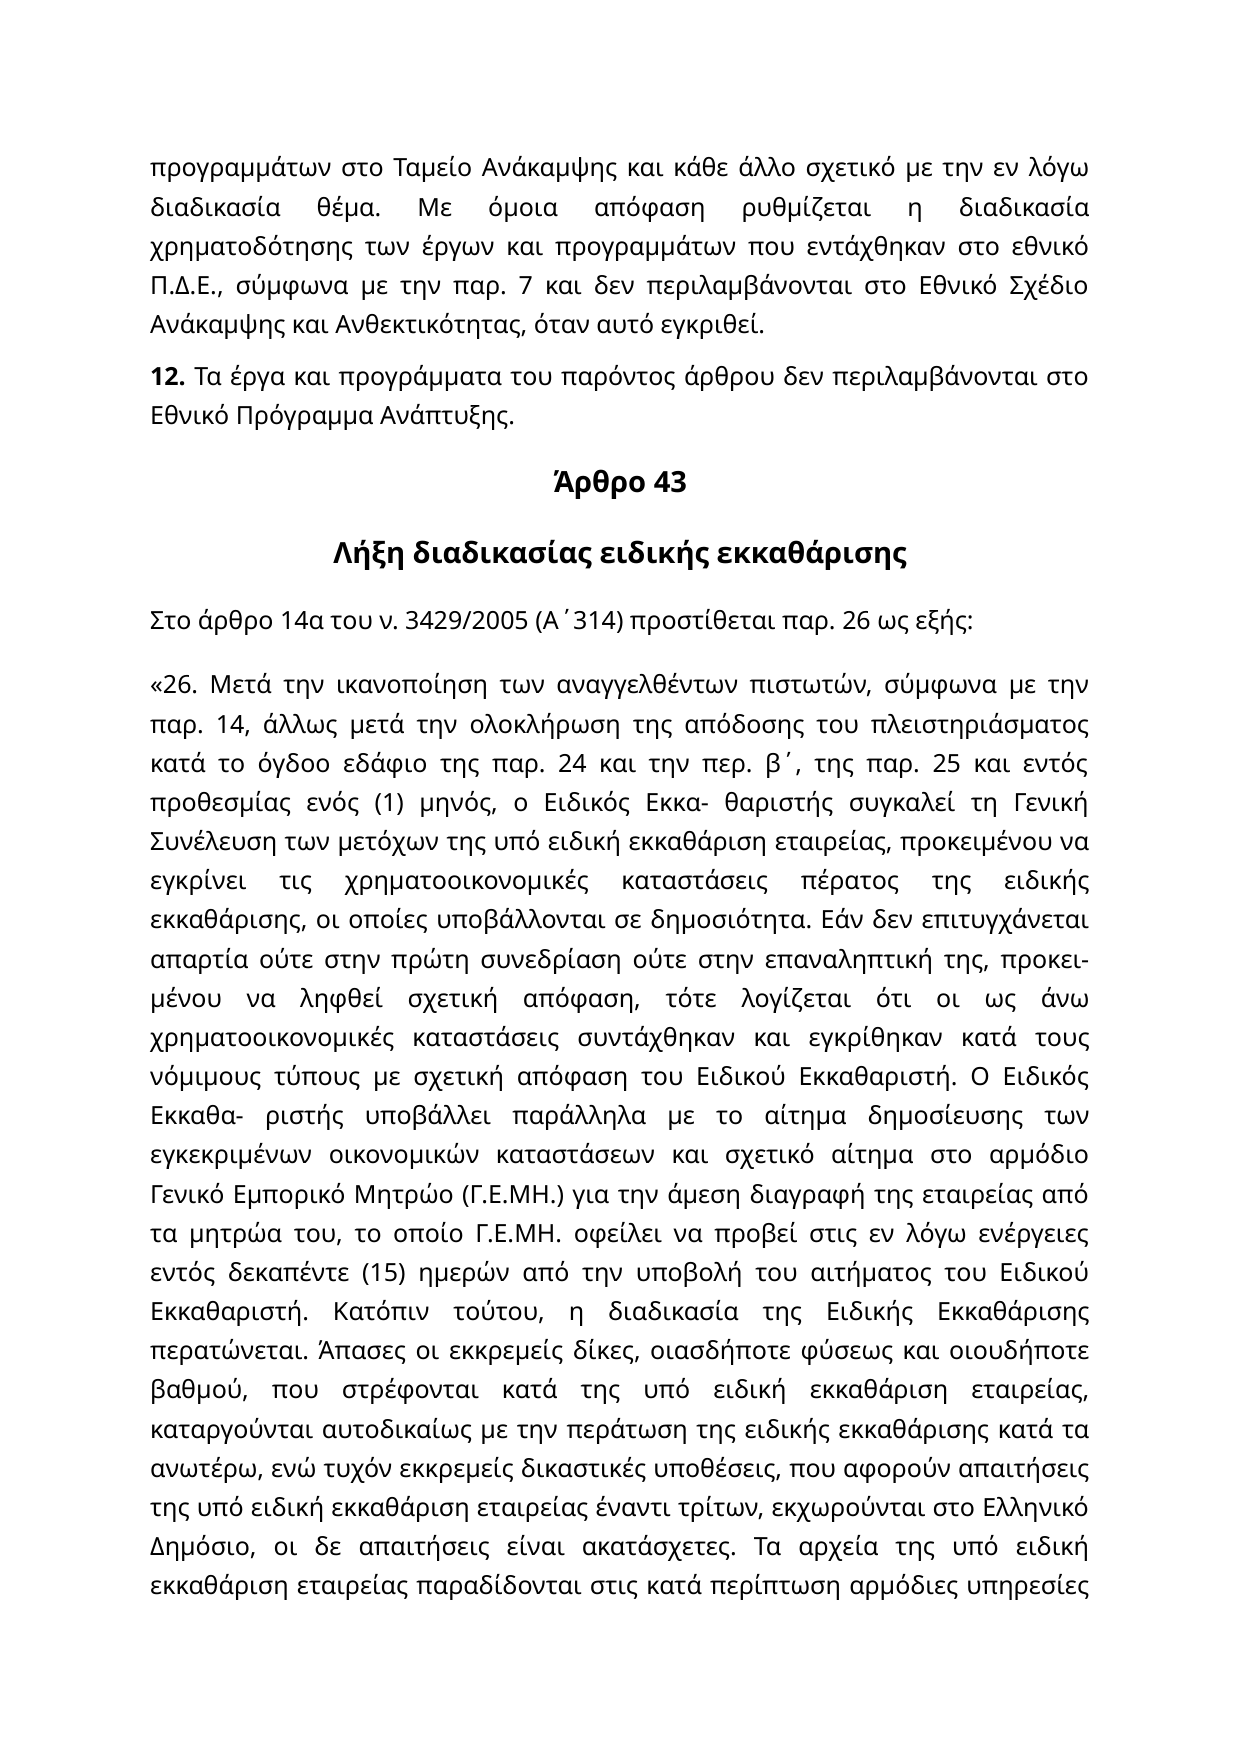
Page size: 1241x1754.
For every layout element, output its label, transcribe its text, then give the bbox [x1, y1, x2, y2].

text «26. Μετά την ικανοποίηση των αναγγελθέντων πιστωτών, σύμφωνα με την παρ. 14, άλλως μετά την ολοκλήρωση της απόδοσης του πλειστηριάσματος κατά το όγδοο εδάφιο της παρ. 24 και την περ. β΄, της παρ. 25 και εντός προθεσμίας ενός (1) μηνός, ο Ειδικός Εκκα- θαριστής συγκαλεί τη Γενική Συνέλευση των μετόχων της υπό ειδική εκκαθάριση εταιρείας, προκειμένου να εγκρίνει τις χρηματοοικονομικές καταστάσεις πέρατος της ειδικής εκκαθάρισης, οι οποίες υποβάλλονται σε δημοσιότητα. Εάν δεν επιτυγχάνεται απαρτία ούτε στην πρώτη συνεδρίαση ούτε στην επαναληπτική της, προκει- μένου να ληφθεί σχετική απόφαση, τότε λογίζεται ότι οι ως άνω χρηματοοικονομικές καταστάσεις συντάχθηκαν και εγκρίθηκαν κατά τους νόμιμους τύπους με σχετική απόφαση του Ειδικού Εκκαθαριστή. Ο Ειδικός Εκκαθα- ριστής υποβάλλει παράλληλα με το αίτημα δημοσίευσης των εγκεκριμένων οικονομικών καταστάσεων και σχετικό αίτημα στο αρμόδιο Γενικό Εμπορικό Μητρώο (Γ.Ε.ΜΗ.) για την άμεση διαγραφή της εταιρείας από τα μητρώα του, το οποίο Γ.Ε.ΜΗ. οφείλει να προβεί στις εν λόγω ενέργειες εντός δεκαπέντε (15) ημερών από την υποβολή του αιτήματος του Ειδικού Εκκαθαριστή. Κατόπιν τούτου, η διαδικασία της Ειδικής Εκκαθάρισης περατώνεται. Άπασες οι εκκρεμείς δίκες, οιασδήποτε φύσεως και οιουδήποτε βαθμού, που στρέφονται κατά της υπό ειδική εκκαθάριση εταιρείας, καταργούνται αυτοδικαίως με την περάτωση της ειδικής εκκαθάρισης κατά τα ανωτέρω, ενώ τυχόν εκκρεμείς δικαστικές υποθέσεις, που αφορούν απαιτήσεις της υπό ειδική εκκαθάριση εταιρείας έναντι τρίτων, εκχωρούνται στο Ελληνικό Δημόσιο, οι δε απαιτήσεις είναι ακατάσχετες. Τα αρχεία της υπό ειδική εκκαθάριση εταιρείας παραδίδονται στις κατά περίπτωση αρμόδιες υπηρεσίες [150, 667, 1090, 1602]
subtitle Λήξη διαδικασίας ειδικής εκκαθάρισης [150, 532, 1090, 572]
text προγραμμάτων στο Ταμείο Ανάκαμψης και κάθε άλλο σχετικό με την εν λόγω διαδικασία θέμα. Με όμοια απόφαση ρυθμίζεται η διαδικασία χρηματοδότησης των έργων και προγραμμάτων που εντάχθηκαν στο εθνικό Π.Δ.Ε., σύμφωνα με την παρ. 7 και δεν περιλαμβάνονται στο Εθνικό Σχέδιο Ανάκαμψης και Ανθεκτικότητας, όταν αυτό εγκριθεί. [150, 150, 1090, 341]
subtitle Άρθρο 43 [150, 462, 1090, 501]
text 12. Τα έργα και προγράμματα του παρόντος άρθρου δεν περιλαμβάνονται στο Εθνικό Πρόγραμμα Ανάπτυξης. [150, 358, 1090, 432]
text Στο άρθρο 14α του ν. 3429/2005 (Α΄314) προστίθεται παρ. 26 ως εξής: [150, 603, 1090, 637]
